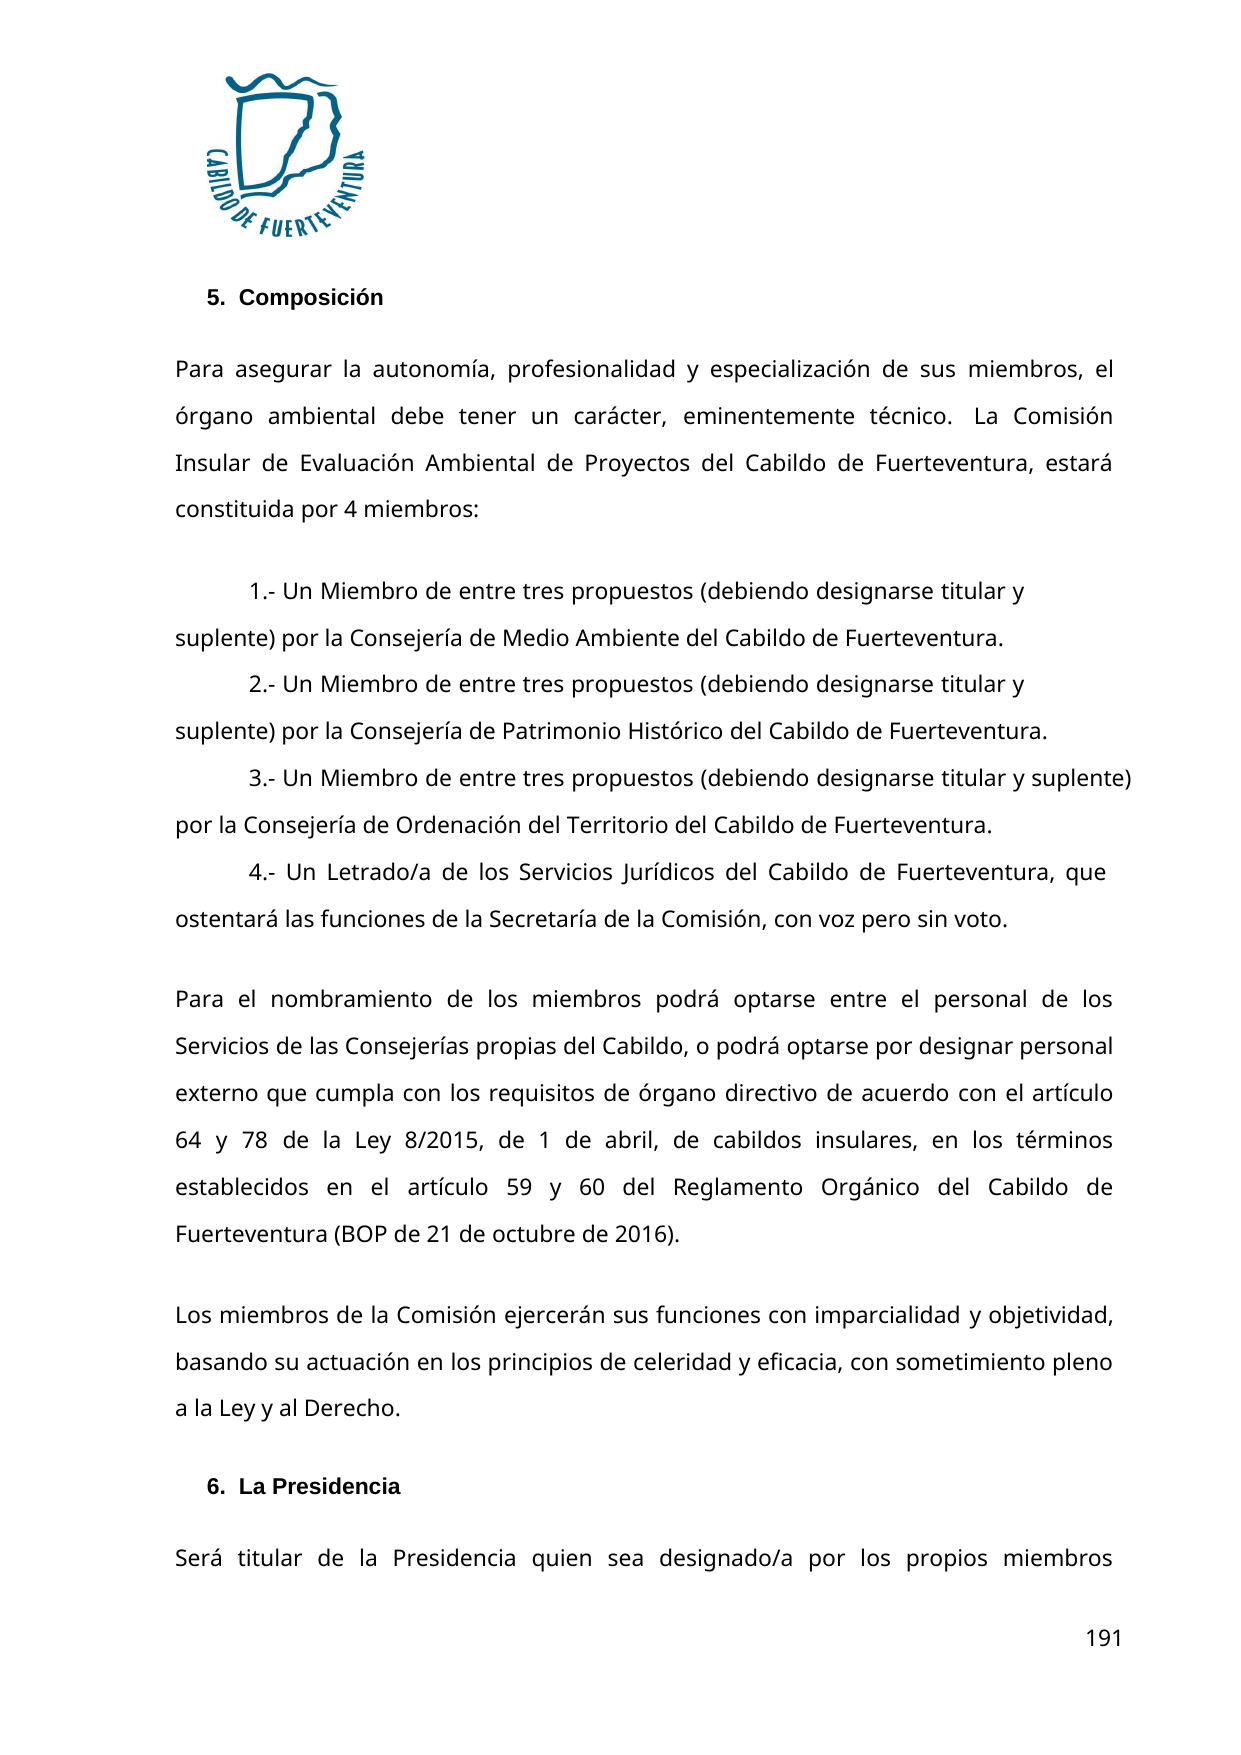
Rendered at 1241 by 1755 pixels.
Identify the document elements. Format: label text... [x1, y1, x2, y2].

list Composición [207, 283, 1134, 310]
text 4.- Un Letrado/a de los Servicios Jurídicos del Cabildo de Fuerteventura, que ostentará las funciones de la Secretaría de la Comisión, con voz pero sin voto. [175, 856, 1134, 934]
text Los miembros de la Comisión ejercerán sus funciones con imparcialidad y objetividad, basando su actuación en los principios de celeridad y eficacia, con sometimiento pleno a la Ley y al Derecho. [175, 1299, 1114, 1423]
list La Presidencia [207, 1473, 1134, 1499]
text Para asegurar la autonomía, profesionalidad y especialización de sus miembros, el órgano ambiental debe tener un carácter, eminentemente técnico. La Comisión Insular de Evaluación Ambiental de Proyectos del Cabildo de Fuerteventura, estará constituida por 4 miembros: [175, 353, 1114, 524]
text Para el nombramiento de los miembros podrá optarse entre el personal de los Servicios de las Consejerías propias del Cabildo, o podrá optarse por designar personal externo que cumpla con los requisitos de órgano directivo de acuerdo con el artículo 64 y 78 de la Ley 8/2015, de 1 de abril, de cabildos insulares, en los términos establecidos en el artículo 59 y 60 del Reglamento Orgánico del Cabildo de Fuerteventura (BOP de 21 de octubre de 2016). [175, 983, 1114, 1249]
text 2.- Un Miembro de entre tres propuestos (debiendo designarse titular y suplente) por la Consejería de Patrimonio Histórico del Cabildo de Fuerteventura. [175, 668, 1119, 747]
text 3.- Un Miembro de entre tres propuestos (debiendo designarse titular y suplente) por la Consejería de Ordenación del Territorio del Cabildo de Fuerteventura. [175, 762, 1134, 840]
text 1.- Un Miembro de entre tres propuestos (debiendo designarse titular y suplente) por la Consejería de Medio Ambiente del Cabildo de Fuerteventura. [175, 575, 1119, 653]
text Será titular de la Presidencia quien sea designado/a por los propios miembros [175, 1542, 1114, 1573]
